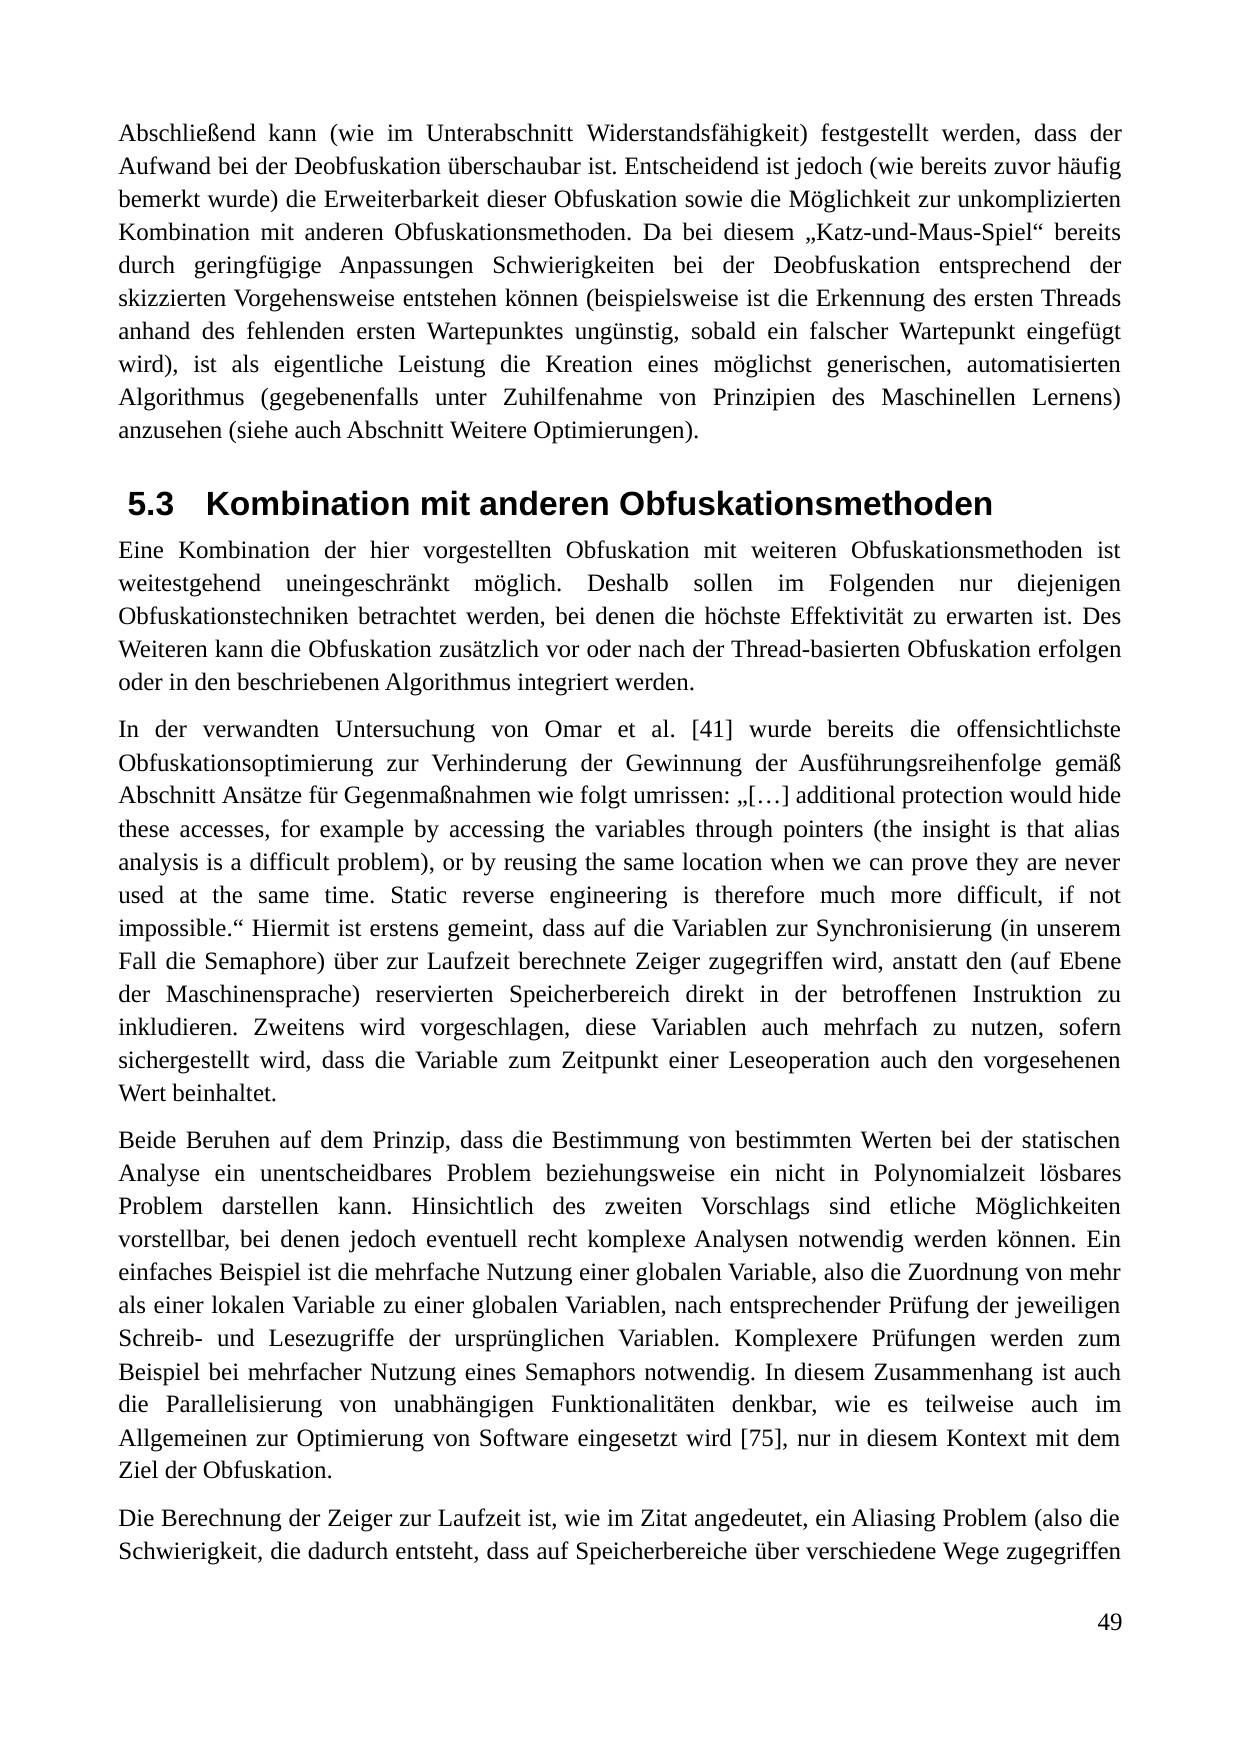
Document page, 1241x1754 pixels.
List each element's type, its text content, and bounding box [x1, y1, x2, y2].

text Die Berechnung der Zeiger zur Laufzeit ist, wie im Zitat angedeutet, ein Aliasing Problem (also die Schwierigkeit, die dadurch entsteht, dass auf Speicherbereiche über verschiedene Wege zugegriffen [118, 1503, 1122, 1565]
text Abschließend kann (wie im Unterabschnitt Widerstandsfähigkeit) festgestellt werden, dass der Aufwand bei der Deobfuskation überschaubar ist. Entscheidend ist jedoch (wie bereits zuvor häufig bemerkt wurde) die Erweiterbarkeit dieser Obfuskation sowie die Möglichkeit zur unkomplizierten Kombination mit anderen Obfuskationsmethoden. Da bei diesem „Katz-und-Maus-Spiel“ bereits durch geringfügige Anpassungen Schwierigkeiten bei der Deobfuskation entsprechend der skizzierten Vorgehensweise entstehen können (beispielsweise ist die Erkennung des ersten Threads anhand des fehlenden ersten Wartepunktes ungünstig, sobald ein falscher Wartepunkt eingefügt wird), ist als eigentliche Leistung die Kreation eines möglichst generischen, automatisierten Algorithmus (gegebenenfalls unter Zuhilfenahme von Prinzipien des Maschinellen Lernens) anzusehen (siehe auch Abschnitt Weitere Optimierungen). [118, 118, 1122, 444]
subtitle Kombination mit anderen Obfuskationsmethoden [118, 484, 1122, 522]
text In der verwandten Untersuchung von Omar et al. [41] wurde bereits die offensichtlichste Obfuskationsoptimierung zur Verhinderung der Gewinnung der Ausführungsreihenfolge gemäß Abschnitt Ansätze für Gegenmaßnahmen wie folgt umrissen: „[…] additional protection would hide these accesses, for example by accessing the variables through pointers (the insight is that alias analysis is a difficult problem), or by reusing the same location when we can prove they are never used at the same time. Static reverse engineering is therefore much more difficult, if not impossible.“ Hiermit ist erstens gemeint, dass auf die Variablen zur Synchronisierung (in unserem Fall die Semaphore) über zur Laufzeit berechnete Zeiger zugegriffen wird, anstatt den (auf Ebene der Maschinensprache) reservierten Speicherbereich direkt in der betroffenen Instruktion zu inkludieren. Zweitens wird vorgeschlagen, diese Variablen auch mehrfach zu nutzen, sofern sichergestellt wird, dass die Variable zum Zeitpunkt einer Leseoperation auch den vorgesehenen Wert beinhaltet. [118, 714, 1122, 1107]
text Eine Kombination der hier vorgestellten Obfuskation mit weiteren Obfuskationsmethoden ist weitestgehend uneingeschränkt möglich. Deshalb sollen im Folgenden nur diejenigen Obfuskationstechniken betrachtet werden, bei denen die höchste Effektivität zu erwarten ist. Des Weiteren kann die Obfuskation zusätzlich vor oder nach der Thread-basierten Obfuskation erfolgen oder in den beschriebenen Algorithmus integriert werden. [118, 535, 1122, 696]
text Beide Beruhen auf dem Prinzip, dass die Bestimmung von bestimmten Werten bei der statischen Analyse ein unentscheidbares Problem beziehungsweise ein nicht in Polynomialzeit lösbares Problem darstellen kann. Hinsichtlich des zweiten Vorschlags sind etliche Möglichkeiten vorstellbar, bei denen jedoch eventuell recht komplexe Analysen notwendig werden können. Ein einfaches Beispiel ist die mehrfache Nutzung einer globalen Variable, also die Zuordnung von mehr als einer lokalen Variable zu einer globalen Variablen, nach entsprechender Prüfung der jeweiligen Schreib- und Lesezugriffe der ursprünglichen Variablen. Komplexere Prüfungen werden zum Beispiel bei mehrfacher Nutzung eines Semaphors notwendig. In diesem Zusammenhang ist auch die Parallelisierung von unabhängigen Funktionalitäten denkbar, wie es teilweise auch im Allgemeinen zur Optimierung von Software eingesetzt wird [75], nur in diesem Kontext mit dem Ziel der Obfuskation. [118, 1125, 1122, 1484]
